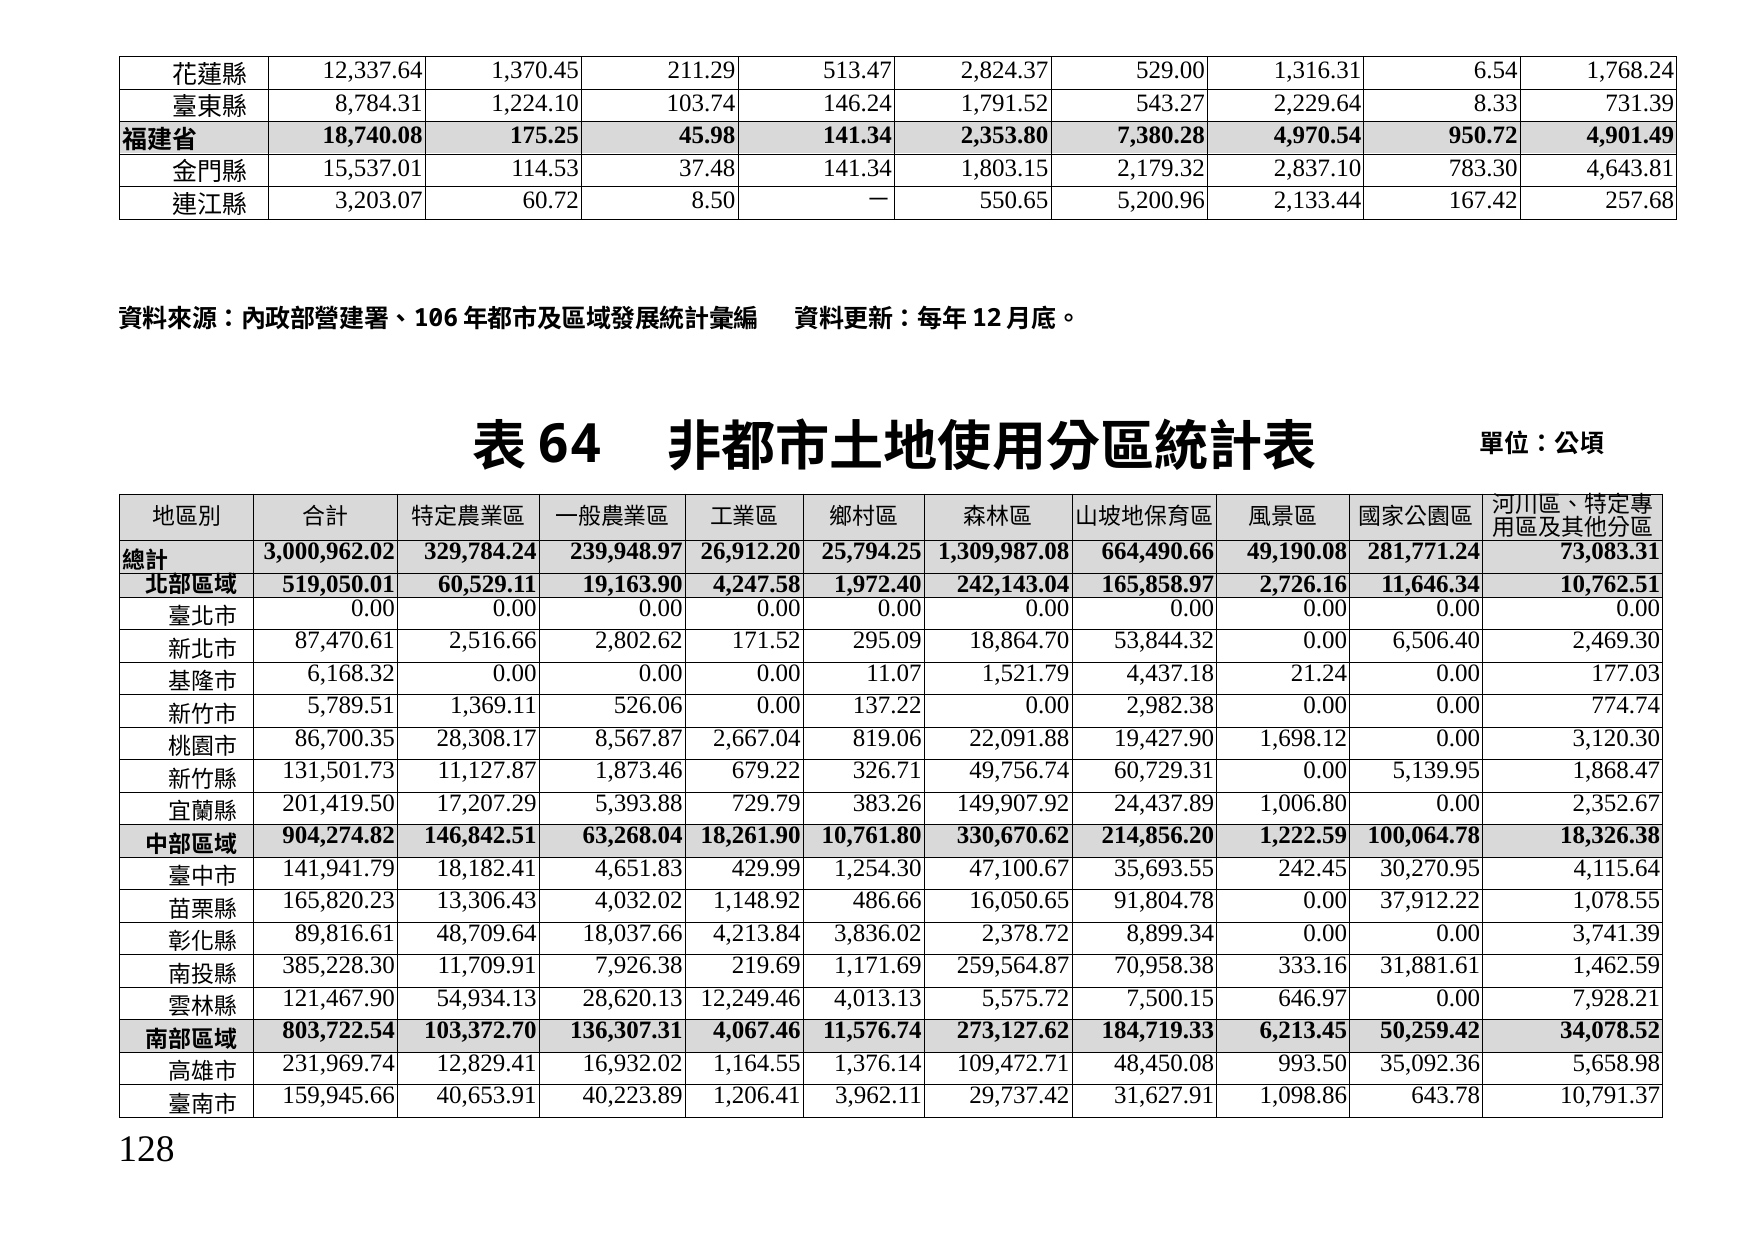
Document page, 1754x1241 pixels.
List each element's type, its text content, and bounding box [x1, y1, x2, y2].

table_cell 1,078.55 [1483, 890, 1662, 922]
table_cell 1,206.41 [686, 1085, 803, 1117]
table_cell 91,804.78 [1073, 890, 1216, 922]
table_cell 329,784.24 [398, 541, 539, 573]
table_cell 53,844.32 [1073, 630, 1216, 662]
table_cell 基隆市 [120, 663, 253, 694]
table_cell 28,620.13 [540, 988, 685, 1019]
table_cell 5,658.98 [1483, 1053, 1662, 1084]
table_cell 1,171.69 [804, 955, 924, 987]
table_cell 0.00 [1350, 793, 1482, 824]
table_cell 40,223.89 [540, 1085, 685, 1117]
table_cell 8,899.34 [1073, 923, 1216, 954]
table_cell 89,816.61 [254, 923, 397, 954]
table_cell 1,768.24 [1521, 57, 1676, 88]
table_cell 8,567.87 [540, 728, 685, 759]
table_cell 109,472.71 [925, 1053, 1072, 1084]
table_cell 774.74 [1483, 695, 1662, 727]
table_cell 526.06 [540, 695, 685, 727]
table_cell 1,376.14 [804, 1053, 924, 1084]
table_cell 149,907.92 [925, 793, 1072, 824]
table_cell 1,462.59 [1483, 955, 1662, 987]
table_header 鄉村區 [804, 495, 924, 540]
table_cell 南投縣 [120, 955, 253, 987]
table_cell 993.50 [1217, 1053, 1349, 1084]
table_cell 731.39 [1521, 90, 1676, 121]
table_cell 40,653.91 [398, 1085, 539, 1117]
table_cell 0.00 [1350, 663, 1482, 694]
table_cell 0.00 [254, 598, 397, 629]
table_cell 0.00 [1217, 760, 1349, 792]
table_cell 146,842.51 [398, 825, 539, 857]
table_cell 1,222.59 [1217, 825, 1349, 857]
table_cell 0.00 [1217, 695, 1349, 727]
table_cell 5,200.96 [1052, 187, 1207, 218]
table_header 國家公園區 [1350, 495, 1482, 540]
table_cell 4,247.58 [686, 574, 803, 597]
table_header 森林區 [925, 495, 1072, 540]
table_cell 臺南市 [120, 1085, 253, 1117]
table_cell 37,912.22 [1350, 890, 1482, 922]
table_cell 3,836.02 [804, 923, 924, 954]
table_cell 4,213.84 [686, 923, 803, 954]
table_header 河川區、特定專用區及其他分區 [1483, 495, 1662, 540]
table_cell 783.30 [1364, 155, 1520, 186]
table_cell 48,709.64 [398, 923, 539, 954]
table_cell 1,791.52 [895, 90, 1051, 121]
table_cell 214,856.20 [1073, 825, 1216, 857]
table_cell 0.00 [686, 663, 803, 694]
table_cell 1,803.15 [895, 155, 1051, 186]
table_cell 臺東縣 [120, 90, 268, 121]
table_cell 28,308.17 [398, 728, 539, 759]
table_cell 729.79 [686, 793, 803, 824]
table_cell 273,127.62 [925, 1020, 1072, 1052]
table_cell 0.00 [1073, 598, 1216, 629]
table_cell 131,501.73 [254, 760, 397, 792]
table_cell 2,469.30 [1483, 630, 1662, 662]
table_cell 159,945.66 [254, 1085, 397, 1117]
table_cell 高雄市 [120, 1053, 253, 1084]
table_cell 2,229.64 [1208, 90, 1363, 121]
table_cell 550.65 [895, 187, 1051, 218]
table_cell 679.22 [686, 760, 803, 792]
table_cell 0.00 [1217, 890, 1349, 922]
table_cell 1,868.47 [1483, 760, 1662, 792]
table_cell 513.47 [739, 57, 894, 88]
table_cell 新竹縣 [120, 760, 253, 792]
table_cell 385,228.30 [254, 955, 397, 987]
table_cell 103,372.70 [398, 1020, 539, 1052]
table_cell 0.00 [1217, 630, 1349, 662]
table_cell 中部區域 [120, 825, 253, 857]
table_cell 60,529.11 [398, 574, 539, 597]
table_cell 4,901.49 [1521, 122, 1676, 153]
table_cell 8,784.31 [269, 90, 425, 121]
table_cell 2,179.32 [1052, 155, 1207, 186]
table_cell 3,000,962.02 [254, 541, 397, 573]
table_cell 雲林縣 [120, 988, 253, 1019]
table_cell 新北市 [120, 630, 253, 662]
table_cell 295.09 [804, 630, 924, 662]
table_cell 63,268.04 [540, 825, 685, 857]
table_cell 11,709.91 [398, 955, 539, 987]
table_cell 4,643.81 [1521, 155, 1676, 186]
table_cell 73,083.31 [1483, 541, 1662, 573]
table_cell 0.00 [804, 598, 924, 629]
table_cell 643.78 [1350, 1085, 1482, 1117]
table_cell 18,261.90 [686, 825, 803, 857]
table_cell 0.00 [398, 598, 539, 629]
table_cell 4,067.46 [686, 1020, 803, 1052]
table_cell 2,353.80 [895, 122, 1051, 153]
table_cell 486.66 [804, 890, 924, 922]
table_cell 1,369.11 [398, 695, 539, 727]
table_cell 2,726.16 [1217, 574, 1349, 597]
table_cell 60,729.31 [1073, 760, 1216, 792]
table_cell 15,537.01 [269, 155, 425, 186]
table_header 風景區 [1217, 495, 1349, 540]
table_cell 0.00 [1217, 923, 1349, 954]
table_cell 3,741.39 [1483, 923, 1662, 954]
table_cell 49,756.74 [925, 760, 1072, 792]
table_cell 242,143.04 [925, 574, 1072, 597]
table_cell 8.50 [582, 187, 738, 218]
table_cell 0.00 [540, 598, 685, 629]
table_cell 48,450.08 [1073, 1053, 1216, 1084]
table_cell 13,306.43 [398, 890, 539, 922]
table_cell 新竹市 [120, 695, 253, 727]
table_cell 543.27 [1052, 90, 1207, 121]
table_cell 桃園市 [120, 728, 253, 759]
table_cell 連江縣 [120, 187, 268, 218]
table_cell 0.00 [925, 695, 1072, 727]
table_cell 5,393.88 [540, 793, 685, 824]
table_cell 333.16 [1217, 955, 1349, 987]
table_cell 330,670.62 [925, 825, 1072, 857]
table_cell 86,700.35 [254, 728, 397, 759]
table_cell 苗栗縣 [120, 890, 253, 922]
table_cell 17,207.29 [398, 793, 539, 824]
table_cell 4,013.13 [804, 988, 924, 1019]
table_cell 19,427.90 [1073, 728, 1216, 759]
table_cell 87,470.61 [254, 630, 397, 662]
table_cell 0.00 [1483, 598, 1662, 629]
table_cell 8.33 [1364, 90, 1520, 121]
table_cell 950.72 [1364, 122, 1520, 153]
table_cell 4,970.54 [1208, 122, 1363, 153]
table_cell 165,858.97 [1073, 574, 1216, 597]
table_cell 141.34 [739, 122, 894, 153]
table_cell 10,762.51 [1483, 574, 1662, 597]
table_cell 100,064.78 [1350, 825, 1482, 857]
table_cell － [739, 187, 894, 218]
table_cell 1,698.12 [1217, 728, 1349, 759]
table_cell 5,789.51 [254, 695, 397, 727]
table_cell 519,050.01 [254, 574, 397, 597]
table_cell 21.24 [1217, 663, 1349, 694]
table_cell 242.45 [1217, 858, 1349, 889]
table_cell 60.72 [426, 187, 581, 218]
table_cell 165,820.23 [254, 890, 397, 922]
table_cell 金門縣 [120, 155, 268, 186]
table_cell 29,737.42 [925, 1085, 1072, 1117]
subtitle 資料來源：內政部營建署、106年都市及區域發展統計彙編 資料更新：每年12月底。 [118, 243, 1636, 368]
table_cell 429.99 [686, 858, 803, 889]
table_cell 103.74 [582, 90, 738, 121]
table_cell 4,032.02 [540, 890, 685, 922]
table_cell 803,722.54 [254, 1020, 397, 1052]
table_cell 326.71 [804, 760, 924, 792]
table_cell 5,139.95 [1350, 760, 1482, 792]
table_cell 49,190.08 [1217, 541, 1349, 573]
table_cell 16,932.02 [540, 1053, 685, 1084]
table_cell 臺中市 [120, 858, 253, 889]
table_cell 1,370.45 [426, 57, 581, 88]
table_cell 184,719.33 [1073, 1020, 1216, 1052]
table_cell 141.34 [739, 155, 894, 186]
table_cell 7,380.28 [1052, 122, 1207, 153]
table_cell 3,120.30 [1483, 728, 1662, 759]
table_cell 37.48 [582, 155, 738, 186]
table_cell 1,521.79 [925, 663, 1072, 694]
table_cell 54,934.13 [398, 988, 539, 1019]
table_cell 201,419.50 [254, 793, 397, 824]
table_cell 219.69 [686, 955, 803, 987]
table_cell 2,802.62 [540, 630, 685, 662]
table_cell 1,254.30 [804, 858, 924, 889]
table_cell 31,881.61 [1350, 955, 1482, 987]
table_cell 383.26 [804, 793, 924, 824]
table_cell 6,213.45 [1217, 1020, 1349, 1052]
table_cell 10,791.37 [1483, 1085, 1662, 1117]
table_cell 34,078.52 [1483, 1020, 1662, 1052]
table_cell 30,270.95 [1350, 858, 1482, 889]
table_cell 1,224.10 [426, 90, 581, 121]
table_cell 0.00 [398, 663, 539, 694]
table_cell 1,148.92 [686, 890, 803, 922]
table_cell 總計 [120, 541, 253, 573]
table_cell 171.52 [686, 630, 803, 662]
table_cell 16,050.65 [925, 890, 1072, 922]
table_cell 259,564.87 [925, 955, 1072, 987]
table_cell 1,972.40 [804, 574, 924, 597]
table_cell 2,824.37 [895, 57, 1051, 88]
table_cell 4,115.64 [1483, 858, 1662, 889]
table_cell 0.00 [686, 598, 803, 629]
table_cell 50,259.42 [1350, 1020, 1482, 1052]
table_cell 7,928.21 [1483, 988, 1662, 1019]
table_cell 177.03 [1483, 663, 1662, 694]
table_cell 1,873.46 [540, 760, 685, 792]
table_cell 646.97 [1217, 988, 1349, 1019]
table_cell 2,837.10 [1208, 155, 1363, 186]
table_header 特定農業區 [398, 495, 539, 540]
table_cell 2,352.67 [1483, 793, 1662, 824]
table_cell 35,693.55 [1073, 858, 1216, 889]
table_cell 3,962.11 [804, 1085, 924, 1117]
table_cell 彰化縣 [120, 923, 253, 954]
table_header 工業區 [686, 495, 803, 540]
table_cell 136,307.31 [540, 1020, 685, 1052]
table_cell 0.00 [540, 663, 685, 694]
table_cell 0.00 [1350, 695, 1482, 727]
table_cell 19,163.90 [540, 574, 685, 597]
table_cell 2,667.04 [686, 728, 803, 759]
table_header 合計 [254, 495, 397, 540]
table_cell 529.00 [1052, 57, 1207, 88]
table_cell 12,829.41 [398, 1053, 539, 1084]
table_cell 0.00 [1350, 988, 1482, 1019]
table_cell 1,098.86 [1217, 1085, 1349, 1117]
table_cell 2,378.72 [925, 923, 1072, 954]
table_cell 南部區域 [120, 1020, 253, 1052]
table_cell 5,575.72 [925, 988, 1072, 1019]
table_header 地區別 [120, 495, 253, 540]
table_cell 0.00 [686, 695, 803, 727]
table_cell 7,926.38 [540, 955, 685, 987]
table_cell 24,437.89 [1073, 793, 1216, 824]
table_cell 10,761.80 [804, 825, 924, 857]
table_cell 1,309,987.08 [925, 541, 1072, 573]
table_cell 11.07 [804, 663, 924, 694]
table_cell 2,133.44 [1208, 187, 1363, 218]
table_cell 2,516.66 [398, 630, 539, 662]
subtitle 表64 非都市土地使用分區統計表 單位：公頃 [118, 368, 1636, 493]
table_cell 1,164.55 [686, 1053, 803, 1084]
table_cell 18,182.41 [398, 858, 539, 889]
table_cell 114.53 [426, 155, 581, 186]
table_cell 4,651.83 [540, 858, 685, 889]
table_cell 664,490.66 [1073, 541, 1216, 573]
table_cell 121,467.90 [254, 988, 397, 1019]
table_cell 281,771.24 [1350, 541, 1482, 573]
table_cell 7,500.15 [1073, 988, 1216, 1019]
table_cell 22,091.88 [925, 728, 1072, 759]
table_cell 6,168.32 [254, 663, 397, 694]
table_cell 1,316.31 [1208, 57, 1363, 88]
table_cell 0.00 [1217, 598, 1349, 629]
table_cell 18,864.70 [925, 630, 1072, 662]
table_cell 146.24 [739, 90, 894, 121]
table_cell 北部區域 [120, 574, 253, 597]
table_cell 花蓮縣 [120, 57, 268, 88]
table_cell 31,627.91 [1073, 1085, 1216, 1117]
table_cell 175.25 [426, 122, 581, 153]
table_cell 宜蘭縣 [120, 793, 253, 824]
table_cell 福建省 [120, 122, 268, 153]
table_cell 257.68 [1521, 187, 1676, 218]
table_cell 819.06 [804, 728, 924, 759]
table_cell 211.29 [582, 57, 738, 88]
table_cell 904,274.82 [254, 825, 397, 857]
table_cell 11,127.87 [398, 760, 539, 792]
table_cell 1,006.80 [1217, 793, 1349, 824]
table_cell 35,092.36 [1350, 1053, 1482, 1084]
table_cell 18,740.08 [269, 122, 425, 153]
table_cell 231,969.74 [254, 1053, 397, 1084]
table_cell 18,037.66 [540, 923, 685, 954]
table_cell 0.00 [1350, 728, 1482, 759]
table_cell 臺北市 [120, 598, 253, 629]
table_cell 70,958.38 [1073, 955, 1216, 987]
table_cell 4,437.18 [1073, 663, 1216, 694]
table_cell 0.00 [1350, 923, 1482, 954]
table_cell 0.00 [1350, 598, 1482, 629]
table_cell 12,249.46 [686, 988, 803, 1019]
table_cell 0.00 [925, 598, 1072, 629]
table_cell 2,982.38 [1073, 695, 1216, 727]
table_cell 26,912.20 [686, 541, 803, 573]
table_cell 47,100.67 [925, 858, 1072, 889]
table_cell 137.22 [804, 695, 924, 727]
table_cell 11,646.34 [1350, 574, 1482, 597]
table_cell 18,326.38 [1483, 825, 1662, 857]
table_cell 239,948.97 [540, 541, 685, 573]
table_cell 6,506.40 [1350, 630, 1482, 662]
table_cell 11,576.74 [804, 1020, 924, 1052]
table_cell 25,794.25 [804, 541, 924, 573]
table_cell 12,337.64 [269, 57, 425, 88]
table_cell 6.54 [1364, 57, 1520, 88]
table_header 一般農業區 [540, 495, 685, 540]
table_cell 3,203.07 [269, 187, 425, 218]
table_cell 45.98 [582, 122, 738, 153]
table_header 山坡地保育區 [1073, 495, 1216, 540]
table_cell 141,941.79 [254, 858, 397, 889]
table_cell 167.42 [1364, 187, 1520, 218]
